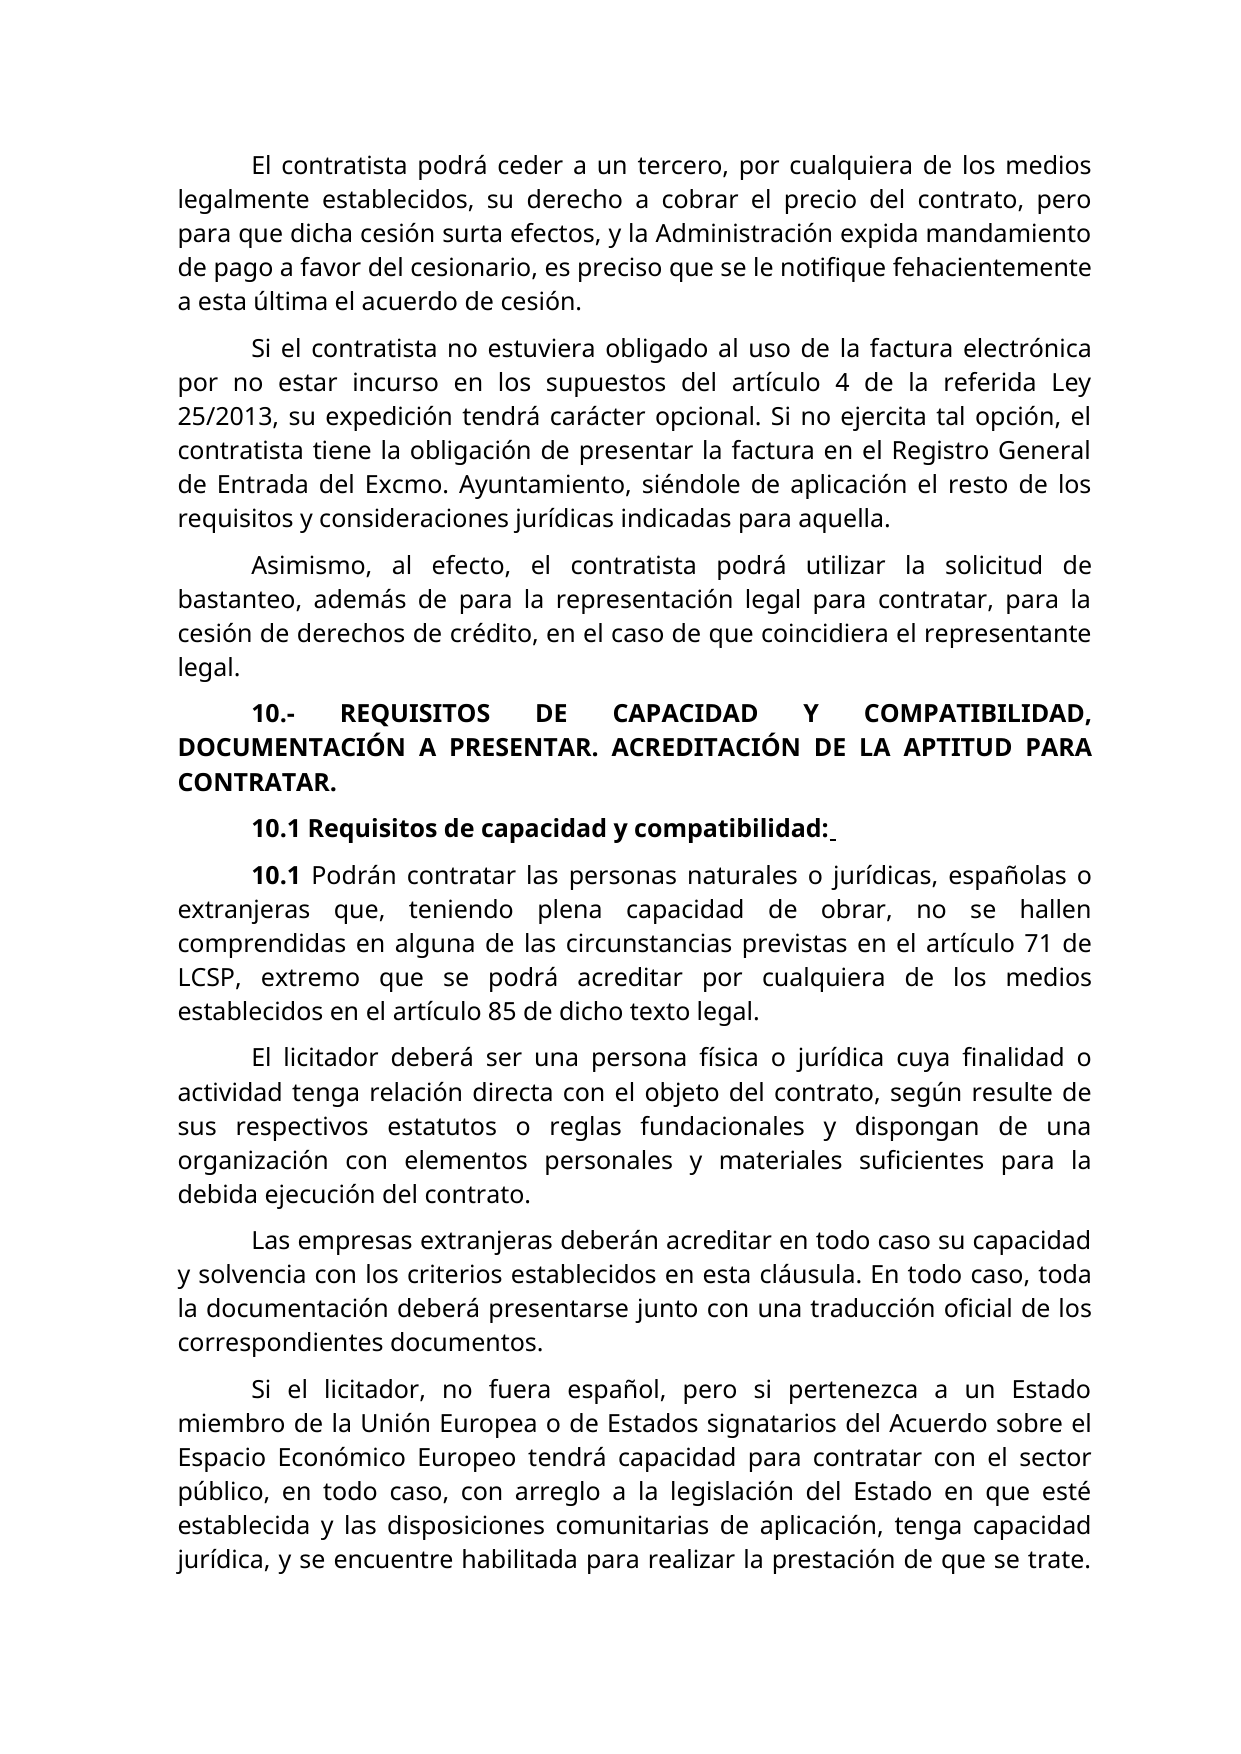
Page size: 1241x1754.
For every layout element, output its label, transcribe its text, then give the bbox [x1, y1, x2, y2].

text 10.- REQUISITOS DE CAPACIDAD Y COMPATIBILIDAD, DOCUMENTACIÓN A PRESENTAR. ACREDITACIÓN DE LA APTITUD PARA CONTRATAR. [177, 696, 1093, 798]
text Si el licitador, no fuera español, pero si pertenezca a un Estado miembro de la Unión Europea o de Estados signatarios del Acuerdo sobre el Espacio Económico Europeo tendrá capacidad para contratar con el sector público, en todo caso, con arreglo a la legislación del Estado en que esté establecida y las disposiciones comunitarias de aplicación, tenga capacidad jurídica, y se encuentre habilitada para realizar la prestación de que se trate. [177, 1372, 1093, 1576]
text Si el contratista no estuviera obligado al uso de la factura electrónica por no estar incurso en los supuestos del artículo 4 de la referida Ley 25/2013, su expedición tendrá carácter opcional. Si no ejercita tal opción, el contratista tiene la obligación de presentar la factura en el Registro General de Entrada del Excmo. Ayuntamiento, siéndole de aplicación el resto de los requisitos y consideraciones jurídicas indicadas para aquella. [177, 330, 1093, 535]
text 10.1 Podrán contratar las personas naturales o jurídicas, españolas o extranjeras que, teniendo plena capacidad de obrar, no se hallen comprendidas en alguna de las circunstancias previstas en el artículo 71 de LCSP, extremo que se podrá acreditar por cualquiera de los medios establecidos en el artículo 85 de dicho texto legal. [177, 857, 1093, 1028]
text Las empresas extranjeras deberán acreditar en todo caso su capacidad y solvencia con los criterios establecidos en esta cláusula. En todo caso, toda la documentación deberá presentarse junto con una traducción oficial de los correspondientes documentos. [177, 1223, 1093, 1359]
text 10.1 Requisitos de capacidad y compatibilidad: [177, 811, 1093, 845]
text Asimismo, al efecto, el contratista podrá utilizar la solicitud de bastanteo, además de para la representación legal para contratar, para la cesión de derechos de crédito, en el caso de que coincidiera el representante legal. [177, 547, 1093, 683]
text El licitador deberá ser una persona física o jurídica cuya finalidad o actividad tenga relación directa con el objeto del contrato, según resulte de sus respectivos estatutos o reglas fundacionales y dispongan de una organización con elementos personales y materiales suficientes para la debida ejecución del contrato. [177, 1040, 1093, 1210]
text El contratista podrá ceder a un tercero, por cualquiera de los medios legalmente establecidos, su derecho a cobrar el precio del contrato, pero para que dicha cesión surta efectos, y la Administración expida mandamiento de pago a favor del cesionario, es preciso que se le notifique fehacientemente a esta última el acuerdo de cesión. [177, 148, 1093, 318]
